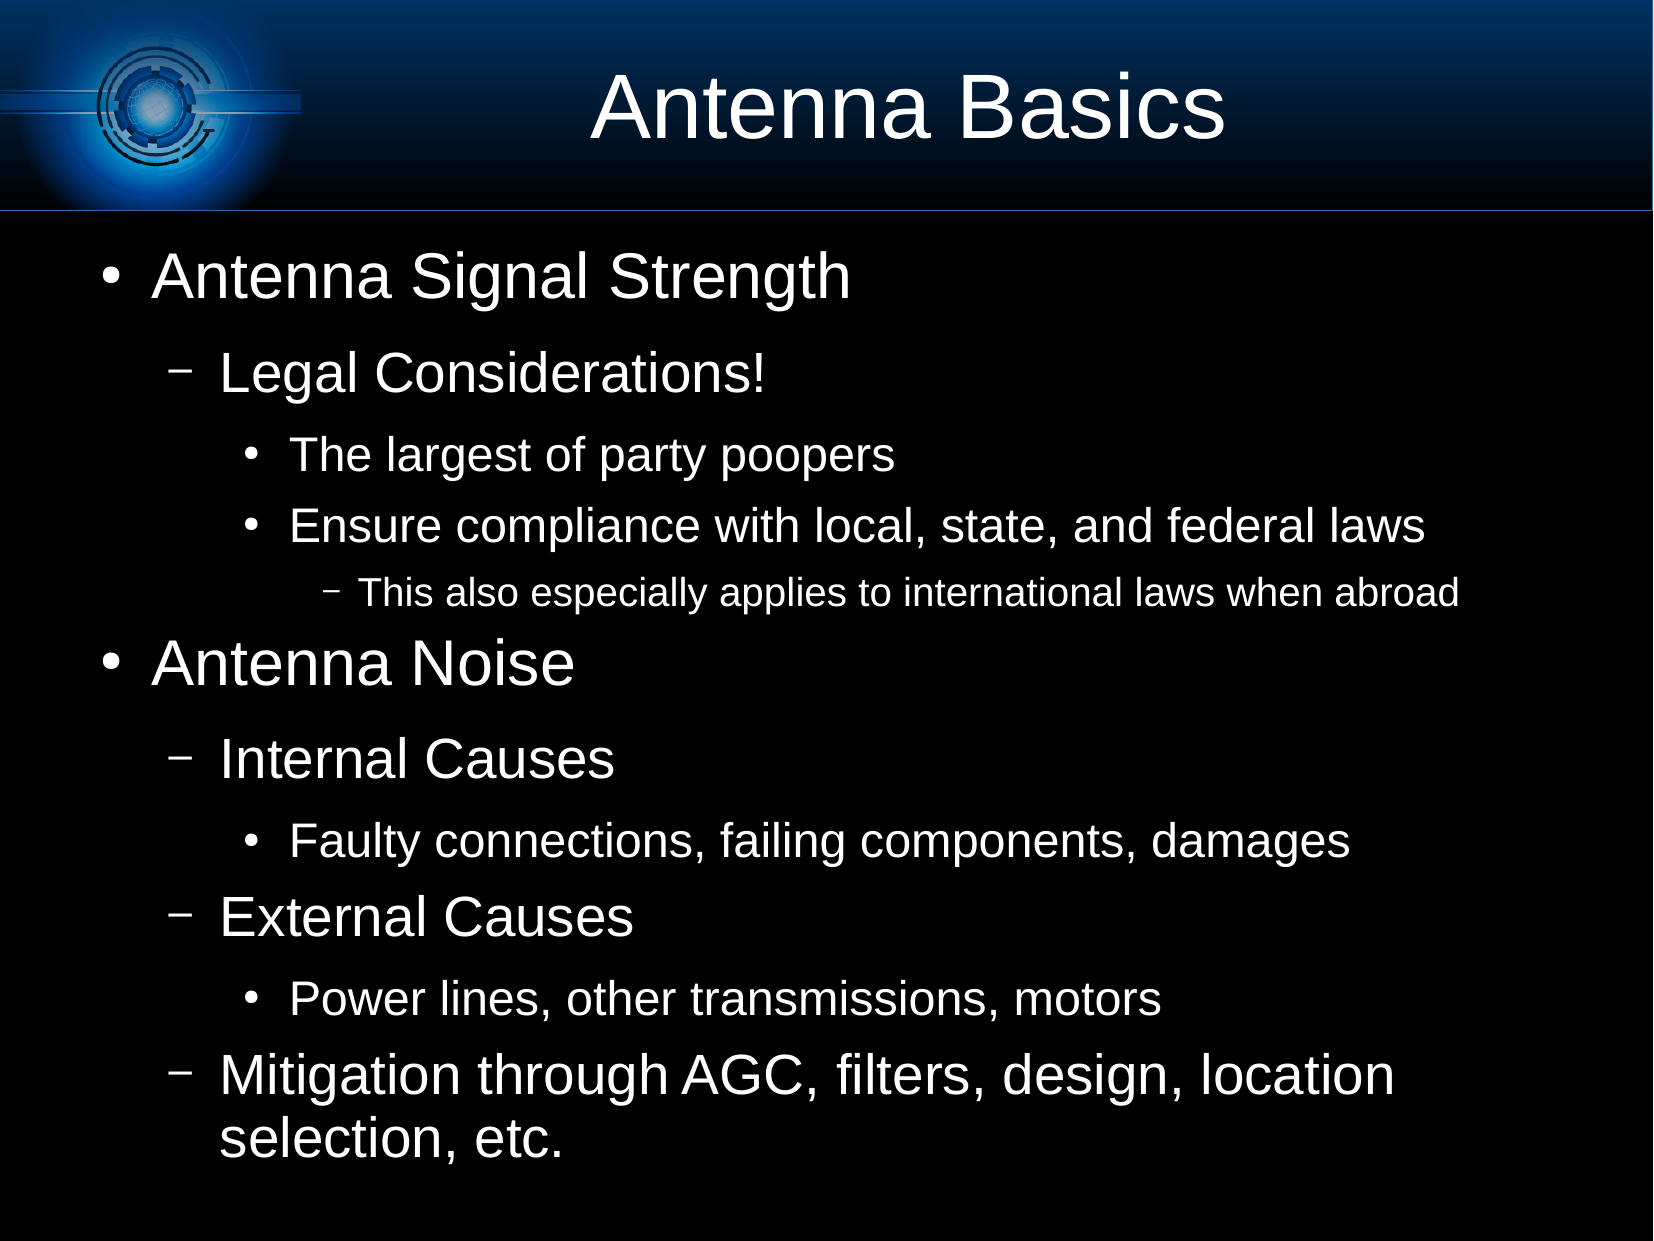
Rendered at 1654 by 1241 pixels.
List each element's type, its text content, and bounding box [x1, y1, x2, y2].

title Antenna Basics [165, 2, 1653, 211]
list Antenna Signal Strength Legal Considerations! The largest of party poopers Ensure compliance with local, state, and federal laws This also especially applies to international laws when abroad Antenna Noise Internal Causes Faulty connections, failing components, damages External Causes Power lines, other transmissions, motors Mitigation through AGC, filters, design, location selection, etc. [82, 240, 1571, 1171]
picture [0, 88, 165, 210]
